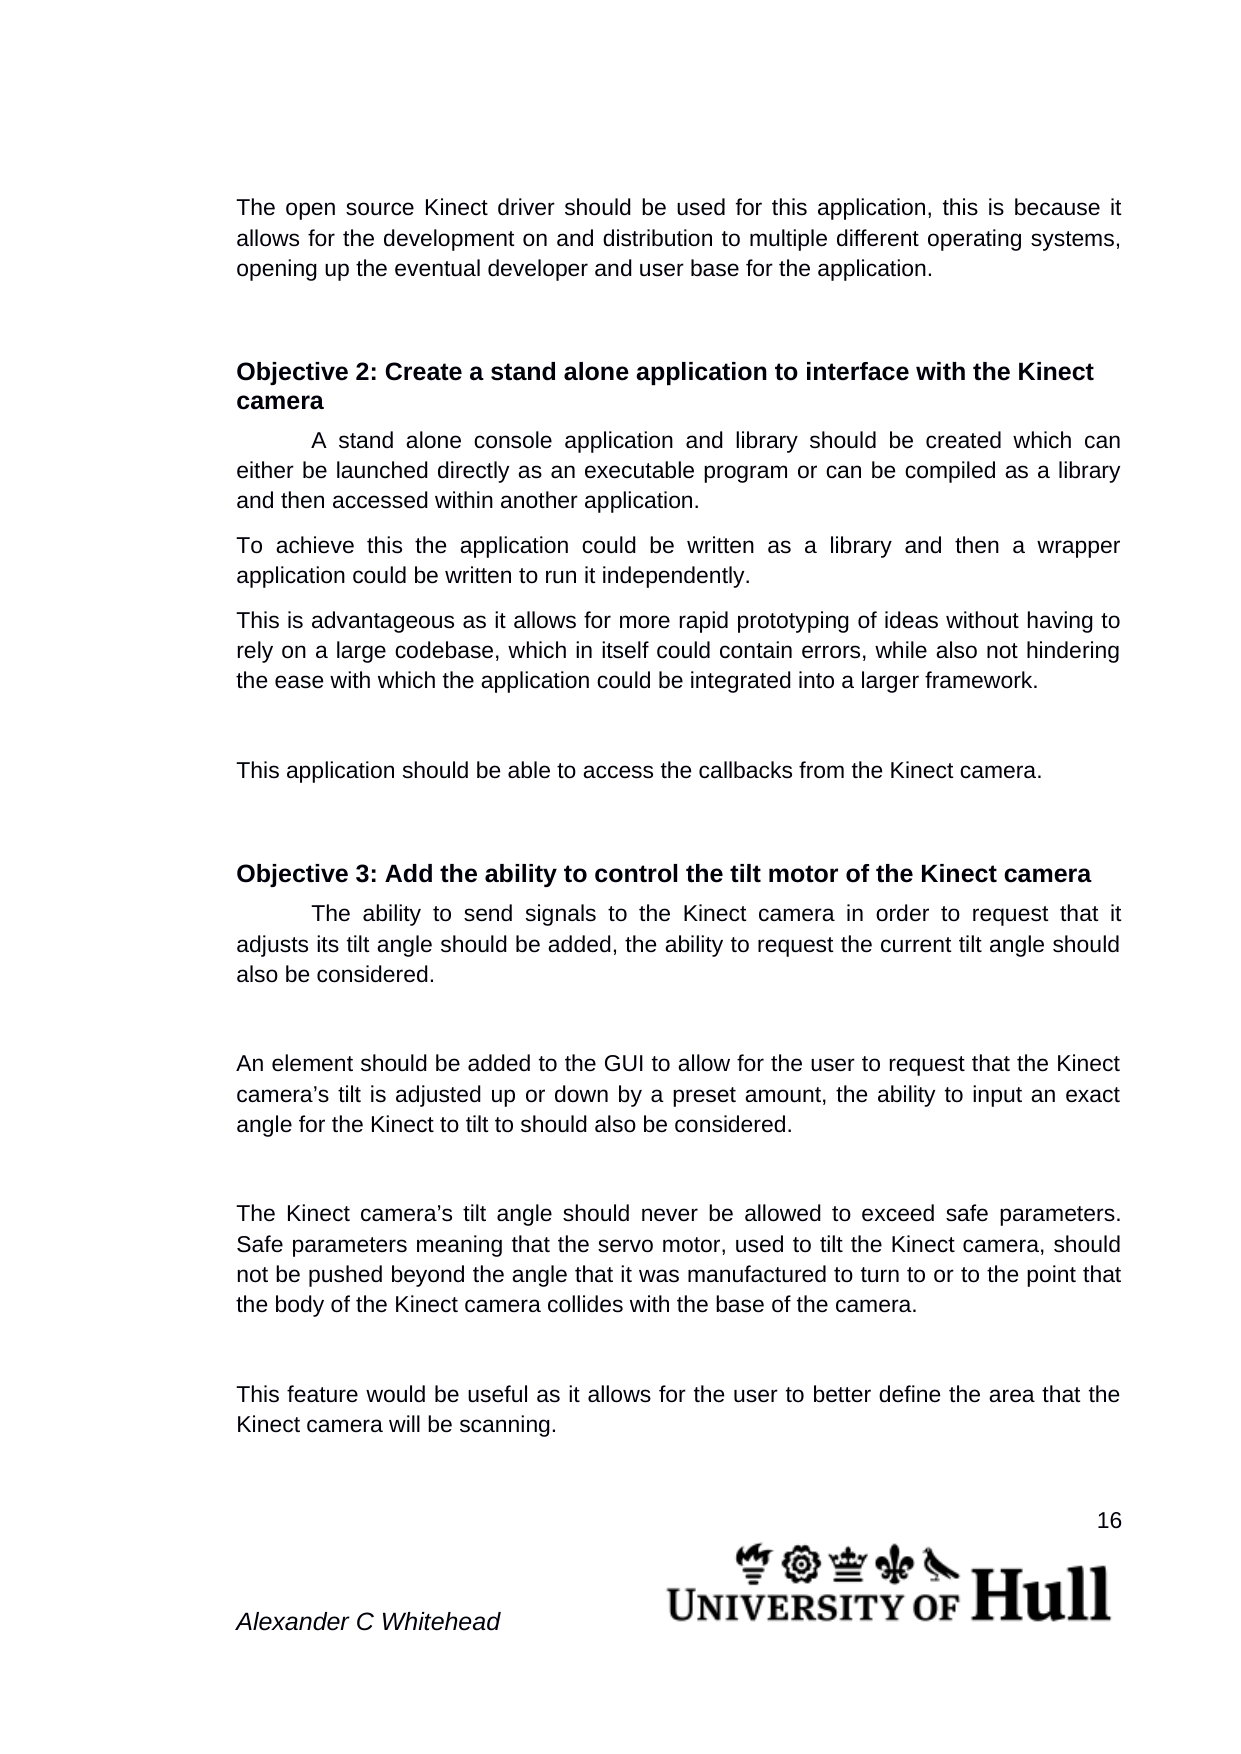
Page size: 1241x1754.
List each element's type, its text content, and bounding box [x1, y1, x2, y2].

text An element should be added to the GUI to allow for the user to request that the Kinect camera’s tilt is adjusted up or down by a preset amount, the ability to input an exact angle for the Kinect to tilt to should also be considered. [236, 1050, 1122, 1137]
text The ability to send signals to the Kinect camera in order to request that it adjusts its tilt angle should be added, the ability to request the current tilt angle should also be considered. [236, 900, 1122, 987]
text The open source Kinect driver should be used for this application, this is because it allows for the development on and distribution to multiple different operating systems, opening up the eventual developer and user base for the application. [236, 194, 1122, 281]
text This feature would be useful as it allows for the user to better define the area that the Kinect camera will be scanning. [236, 1381, 1122, 1437]
picture [660, 1533, 1120, 1631]
text The Kinect camera’s tilt angle should never be allowed to exceed safe parameters. Safe parameters meaning that the servo motor, used to tilt the Kinect camera, should not be pushed beyond the angle that it was manufactured to turn to or to the point that the body of the Kinect camera collides with the base of the camera. [236, 1200, 1122, 1317]
text This is advantageous as it allows for more rapid prototyping of ideas without having to rely on a large codebase, which in itself could contain errors, while also not hindering the ease with which the application could be integrated into a larger framework. [236, 607, 1122, 694]
text This application should be able to access the callbacks from the Kinect camera. [236, 757, 1122, 783]
text To achieve this the application could be written as a library and then a wrapper application could be written to run it independently. [236, 532, 1122, 589]
subtitle Objective 3: Add the ability to control the tilt motor of the Kinect camera [236, 859, 1122, 888]
text A stand alone console application and library should be created which can either be launched directly as an executable program or can be compiled as a library and then accessed within another application. [236, 427, 1122, 514]
subtitle Objective 2: Create a stand alone application to interface with the Kinect camera [236, 357, 1122, 414]
